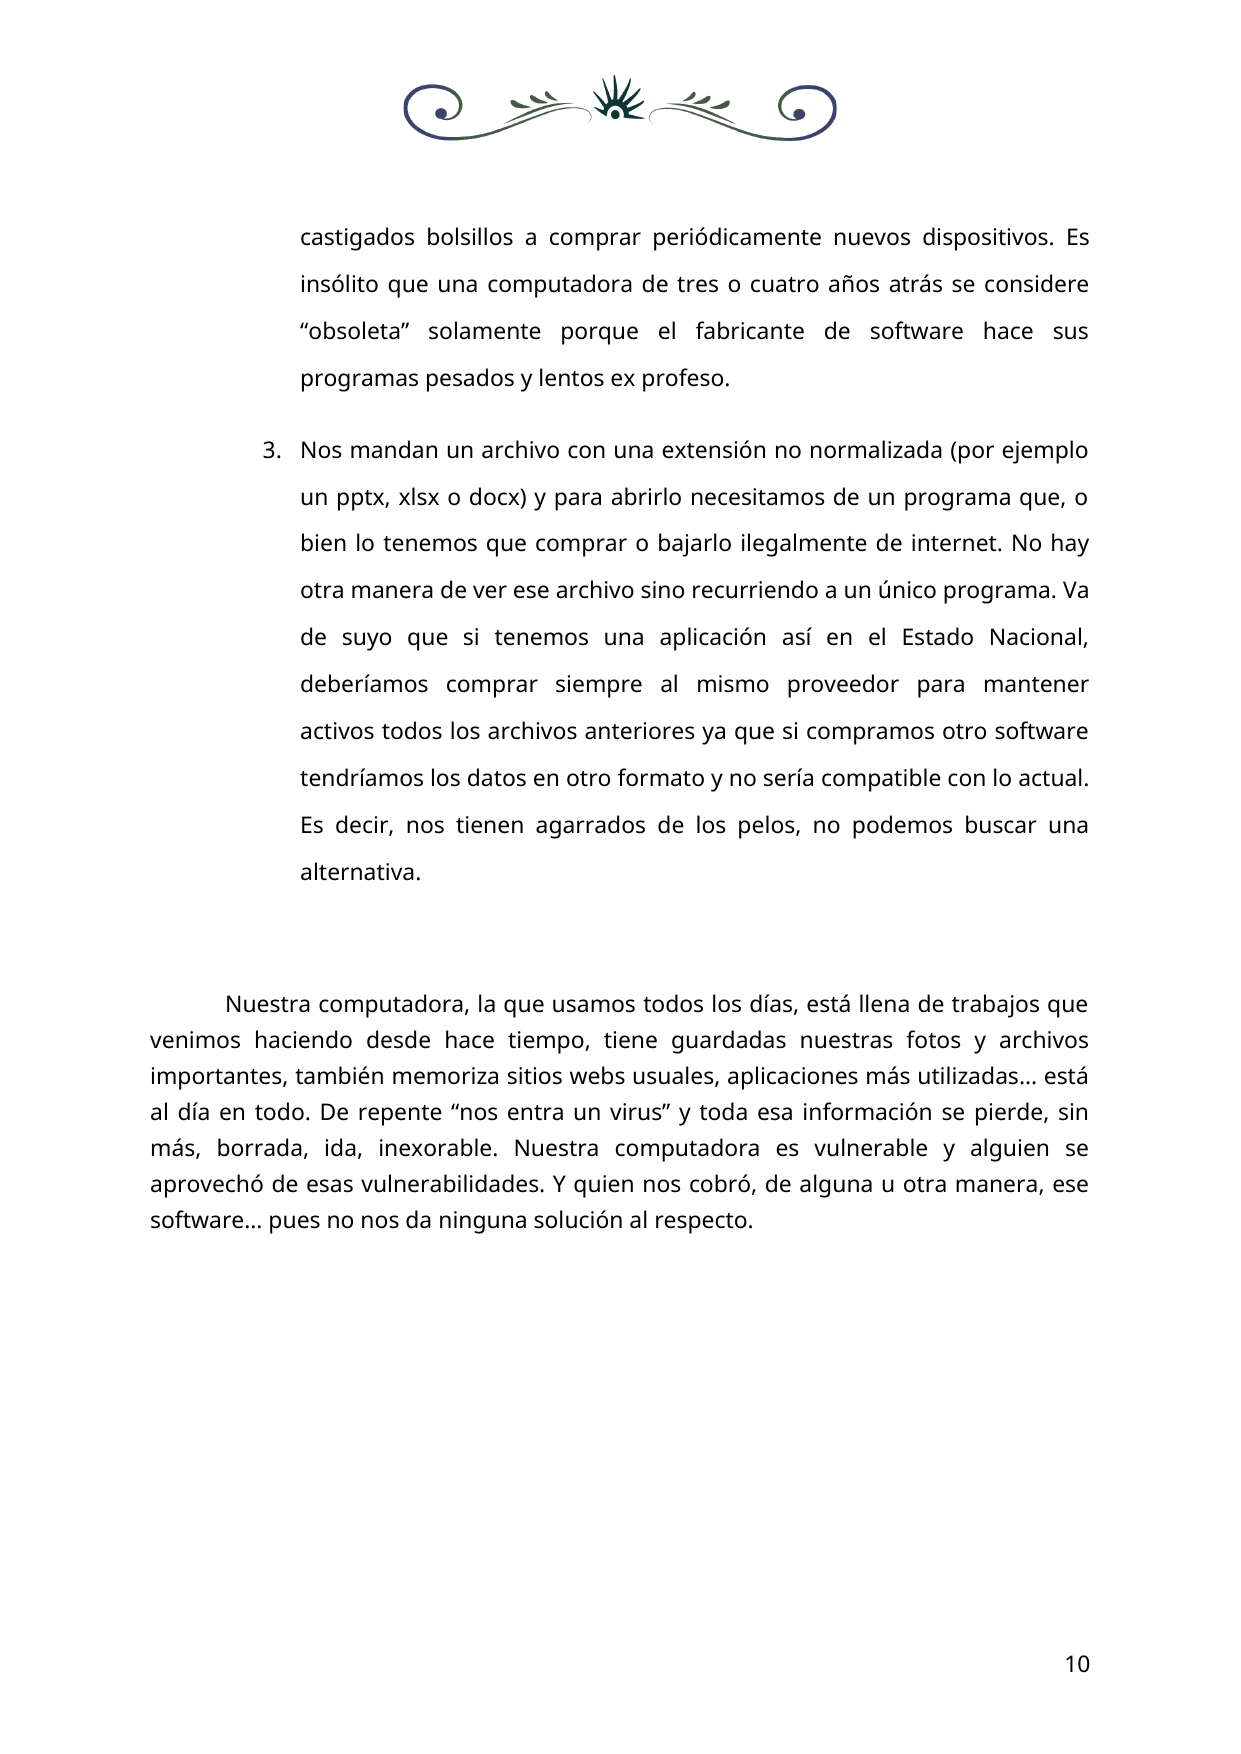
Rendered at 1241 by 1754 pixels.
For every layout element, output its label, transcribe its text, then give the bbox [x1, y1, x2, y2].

text Nuestra computadora, la que usamos todos los días, está llena de trabajos que venimos haciendo desde hace tiempo, tiene guardadas nuestras fotos y archivos importantes, también memoriza sitios webs usuales, aplicaciones más utilizadas… está al día en todo. De repente “nos entra un virus” y toda esa información se pierde, sin más, borrada, ida, inexorable. Nuestra computadora es vulnerable y alguien se aprovechó de esas vulnerabilidades. Y quien nos cobró, de alguna u otra manera, ese software… pues no nos da ninguna solución al respecto. [150, 988, 1090, 1235]
list Nos mandan un archivo con una extensión no normalizada (por ejemplo un pptx, xlsx o docx) y para abrirlo necesitamos de un programa que, o bien lo tenemos que comprar o bajarlo ilegalmente de internet. No hay otra manera de ver ese archivo sino recurriendo a un único programa. Va de suyo que si tenemos una aplicación así en el Estado Nacional, deberíamos comprar siempre al mismo proveedor para mantener activos todos los archivos anteriores ya que si compramos otro software tendríamos los datos en otro formato y no sería compatible con lo actual. Es decir, nos tienen agarrados de los pelos, no podemos buscar una alternativa. [262, 434, 1090, 887]
picture [403, 75, 837, 141]
list castigados bolsillos a comprar periódicamente nuevos dispositivos. Es insólito que una computadora de tres o cuatro años atrás se considere “obsoleta” solamente porque el fabricante de software hace sus programas pesados y lentos ex profeso. [262, 221, 1090, 393]
